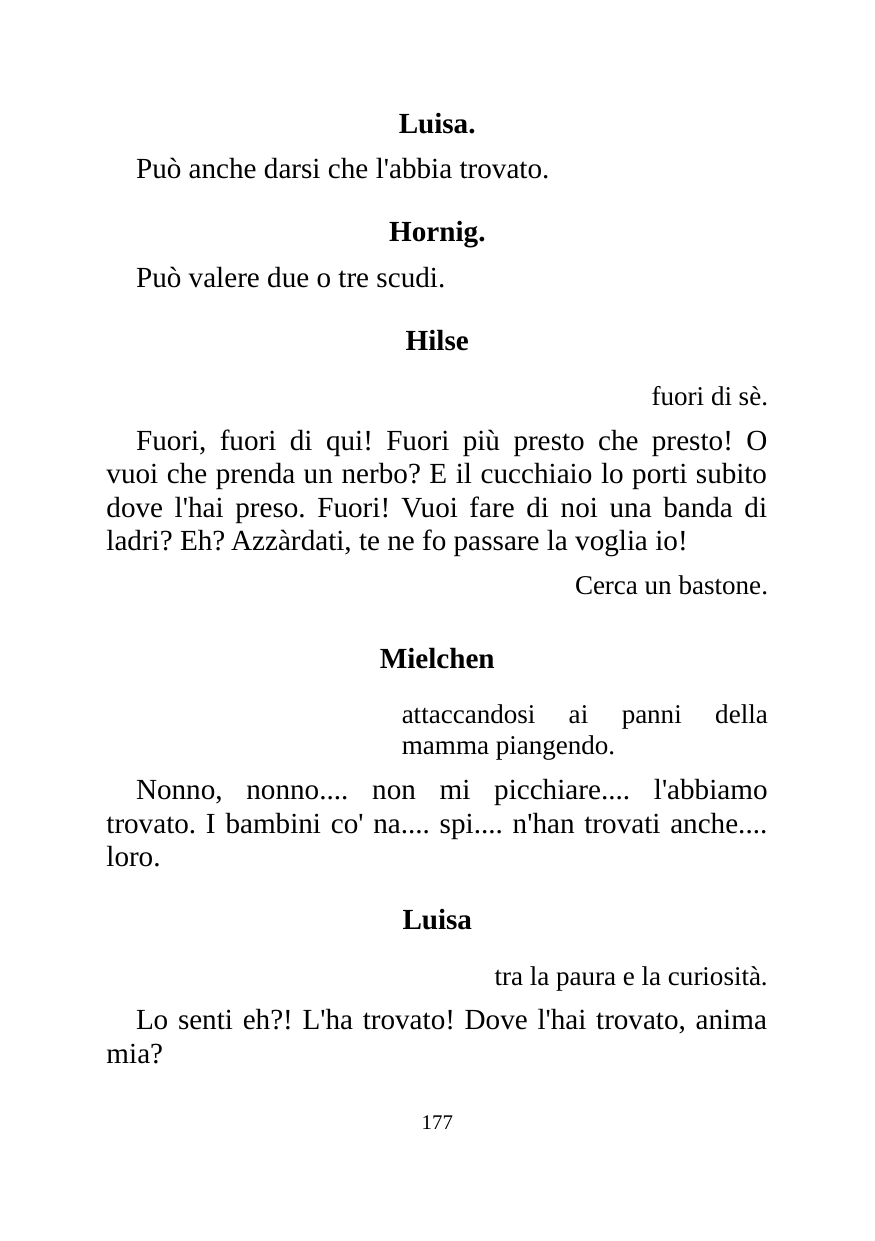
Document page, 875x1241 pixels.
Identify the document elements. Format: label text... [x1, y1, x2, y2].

text Cerca un bastone. [402, 569, 768, 600]
text Può valere due o tre scudi. [106, 260, 768, 293]
text Mielchen [106, 641, 768, 675]
text Hilse [106, 323, 768, 356]
text Lo senti eh?! L'ha trovato! Dove l'hai trovato, anima mia? [106, 1002, 768, 1069]
text Luisa. [106, 106, 768, 140]
text tra la paura e la curiosità. [402, 959, 768, 991]
text Nonno, nonno.... non mi picchiare.... l'abbiamo trovato. I bambini co' na.... spi.... n'han trovati anche.... loro. [106, 772, 768, 873]
text fuori di sè. [402, 380, 768, 411]
text Luisa [106, 902, 768, 936]
text Hornig. [106, 214, 768, 248]
text attaccandosi ai panni della mamma piangendo. [402, 698, 768, 761]
text Fuori, fuori di qui! Fuori più presto che presto! O vuoi che prenda un nerbo? E il cucchiaio lo porti subito dove l'hai preso. Fuori! Vuoi fare di noi una banda di ladri? Eh? Azzàrdati, te ne fo passare la voglia io! [106, 423, 768, 557]
text Può anche darsi che l'abbia trovato. [106, 152, 768, 185]
